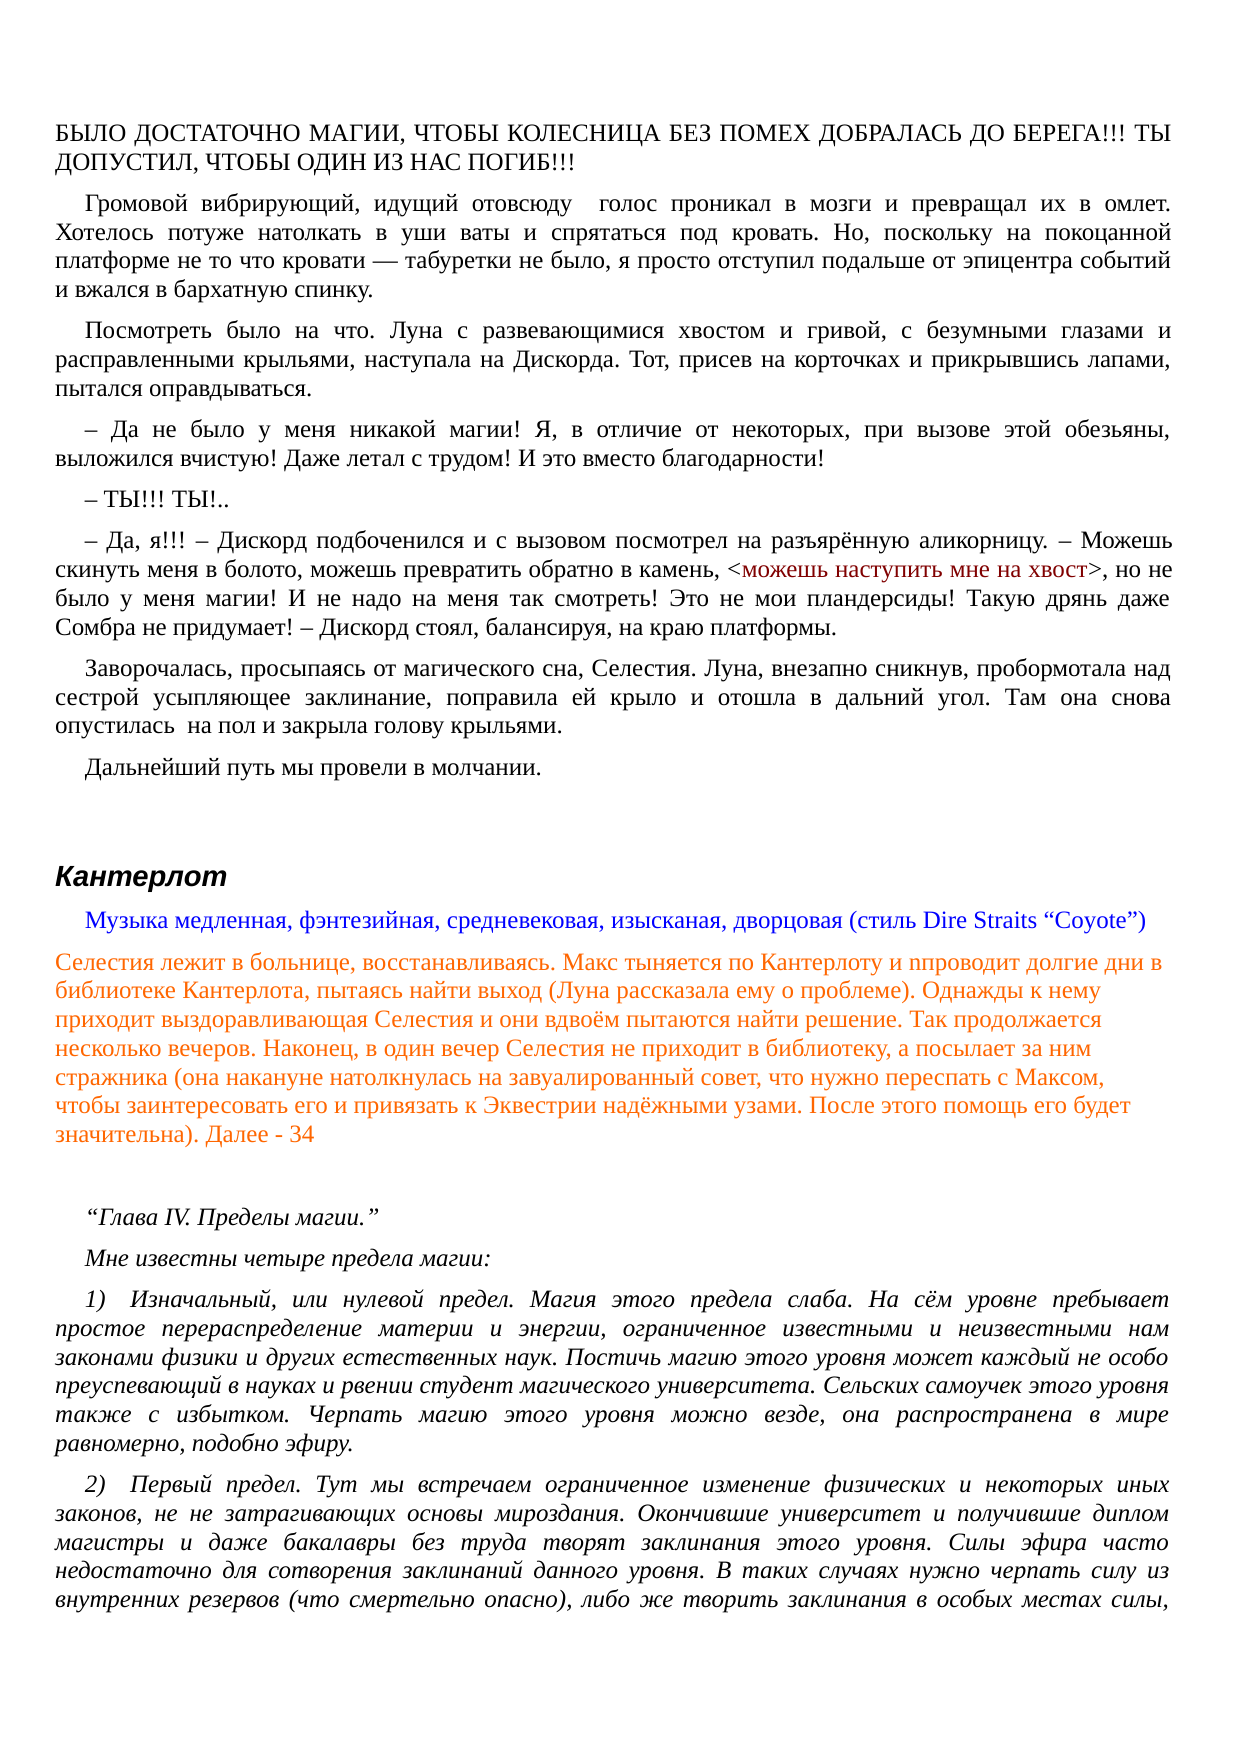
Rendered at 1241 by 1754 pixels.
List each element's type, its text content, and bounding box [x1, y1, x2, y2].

text Дальнейший путь мы провели в молчании. [55, 752, 1172, 781]
text Мне известны четыре предела магии: [55, 1243, 1172, 1272]
subtitle Кантерлот [55, 859, 1172, 893]
text БЫЛО ДОСТАТОЧНО МАГИИ, ЧТОБЫ КОЛЕСНИЦА БЕЗ ПОМЕХ ДОБРАЛАСЬ ДО БЕРЕГА!!! ТЫ ДОПУСТИЛ, ЧТОБЫ ОДИН ИЗ НАС ПОГИБ!!! [55, 118, 1172, 176]
text “Глава IV. Пределы магии.” [55, 1202, 1172, 1230]
text Громовой вибрирующий, идущий отовсюду голос проникал в мозги и превращал их в омлет. Хотелось потуже натолкать в уши ваты и спрятаться под кровать. Но, поскольку на покоцанной платформе не то что кровати — табуретки не было, я просто отступил подальше от эпицентра событий и вжался в бархатную спинку. [55, 188, 1172, 303]
text Посмотреть было на что. Луна с развевающимися хвостом и гривой, с безумными глазами и расправленными крыльями, наступала на Дискорда. Тот, присев на корточках и прикрывшись лапами, пытался оправдываться. [55, 316, 1172, 402]
text – Да не было у меня никакой магии! Я, в отличие от некоторых, при вызове этой обезьяны, выложился вчистую! Даже летал с трудом! И это вместо благодарности! [55, 414, 1172, 472]
text – Да, я!!! – Дискорд подбоченился и с вызовом посмотрел на разъярённую аликорницу. – Можешь скинуть меня в болото, можешь превратить обратно в камень, <можешь наступить мне на хвост>, но не было у меня магии! И не надо на меня так смотреть! Это не мои пландерсиды! Такую дрянь даже Сомбра не придумает! – Дискорд стоял, балансируя, на краю платформы. [55, 526, 1172, 641]
text – ТЫ!!! ТЫ!.. [55, 484, 1172, 513]
text Заворочалась, просыпаясь от магического сна, Селестия. Луна, внезапно сникнув, пробормотала над сестрой усыпляющее заклинание, поправила ей крыло и отошла в дальний угол. Там она снова опустилась на пол и закрыла голову крыльями. [55, 653, 1172, 739]
text Селестия лежит в больнице, восстанавливаясь. Макс тыняется по Кантерлоту и nпроводит долгие дни в библиотеке Кантерлота, пытаясь найти выход (Луна рассказала ему о проблеме). Однажды к нему приходит выздоравливающая Селестия и они вдвоём пытаются найти решение. Так продолжается несколько вечеров. Наконец, в один вечер Селестия не приходит в библиотеку, а посылает за ним стражника (она накануне натолкнулась на завуалированный совет, что нужно переспать с Максом, чтобы заинтересовать его и привязать к Эквестрии надёжными узами. После этого помощь его будет значительна). Далее - 34 [55, 947, 1172, 1148]
list Первый предел. Тут мы встречаем ограниченное изменение физических и некоторых иных законов, не не затрагивающих основы мироздания. Окончившие университет и получившие диплом магистры и даже бакалавры без труда творят заклинания этого уровня. Силы эфира часто недостаточно для сотворения заклинаний данного уровня. В таких случаях нужно черпать силу из внутренних резервов (что смертельно опасно), либо же творить заклинания в особых местах силы, [55, 1469, 1172, 1613]
list Изначальный, или нулевой предел. Магия этого предела слаба. На сём уровне пребывает простое перераспределение материи и энергии, ограниченное известными и неизвестными нам законами физики и других естественных наук. Постичь магию этого уровня может каждый не особо преуспевающий в науках и рвении студент магического университета. Сельских самоучек этого уровня также с избытком. Черпать магию этого уровня можно везде, она распространена в мире равномерно, подобно эфиру. [55, 1284, 1172, 1457]
text Музыка медленная, фэнтезийная, средневековая, изысканая, дворцовая (стиль Dire Straits “Coyote”) [55, 905, 1172, 934]
